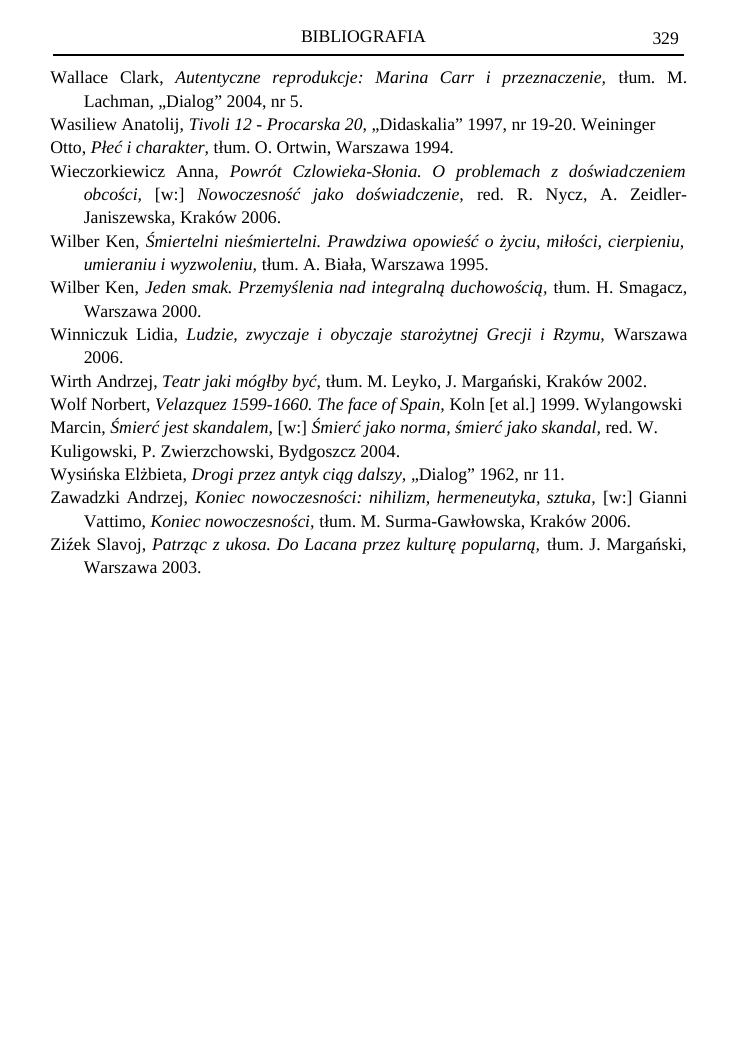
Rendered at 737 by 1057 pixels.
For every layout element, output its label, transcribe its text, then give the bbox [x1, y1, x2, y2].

text Wieczorkiewicz Anna, Powrót Czlowieka-Słonia. O problemach z doświad­czeniem obcości, [w:] Nowoczesność jako doświadczenie, red. R. Nycz, A. Zeidler-Janiszewska, Kraków 2006. [50, 161, 687, 227]
text BIBLIOGRAFIA [301, 26, 437, 46]
text Wolf Norbert, Velazquez 1599-1660. The face of Spain, Koln [et al.] 1999. Wylangowski Marcin, Śmierć jest skandalem, [w:] Śmierć jako norma, śmierć jako skandal, red. W. Kuligowski, P. Zwierzchowski, Bydgoszcz 2004. [50, 394, 687, 461]
text Wilber Ken, Jeden smak. Przemyślenia nad integralną duchowością, tłum. H. Smagacz, Warszawa 2000. [50, 277, 687, 321]
text Ziźek Slavoj, Patrząc z ukosa. Do Lacana przez kulturę popularną, tłum. J. Margański, Warszawa 2003. [50, 534, 687, 577]
text Wilber Ken, Śmiertelni nieśmiertelni. Prawdziwa opowieść o życiu, miłości, cierpieniu, umieraniu i wyzwoleniu, tłum. A. Biała, Warszawa 1995. [50, 231, 687, 274]
text Wallace Clark, Autentyczne reprodukcje: Marina Carr i przeznaczenie, tłum. M. Lachman, „Dialog” 2004, nr 5. [50, 67, 687, 111]
text Winniczuk Lidia, Ludzie, zwyczaje i obyczaje starożytnej Grecji i Rzymu, Warszawa 2006. [50, 324, 687, 367]
text Wysińska Elżbieta, Drogi przez antyk ciąg dalszy, „Dialog” 1962, nr 11. [50, 464, 687, 484]
text 329 [652, 28, 686, 48]
text Wasiliew Anatolij, Tivoli 12 - Procarska 20, „Didaskalia” 1997, nr 19-20. Weininger Otto, Płeć i charakter, tłum. O. Ortwin, Warszawa 1994. [50, 114, 687, 157]
text Zawadzki Andrzej, Koniec nowoczesności: nihilizm, hermeneutyka, sztuka, [w:] Gianni Vattimo, Koniec nowoczesności, tłum. M. Surma-Gawłowska, Kraków 2006. [50, 487, 687, 531]
text Wirth Andrzej, Teatr jaki mógłby być, tłum. M. Leyko, J. Margański, Kraków 2002. [50, 371, 687, 391]
